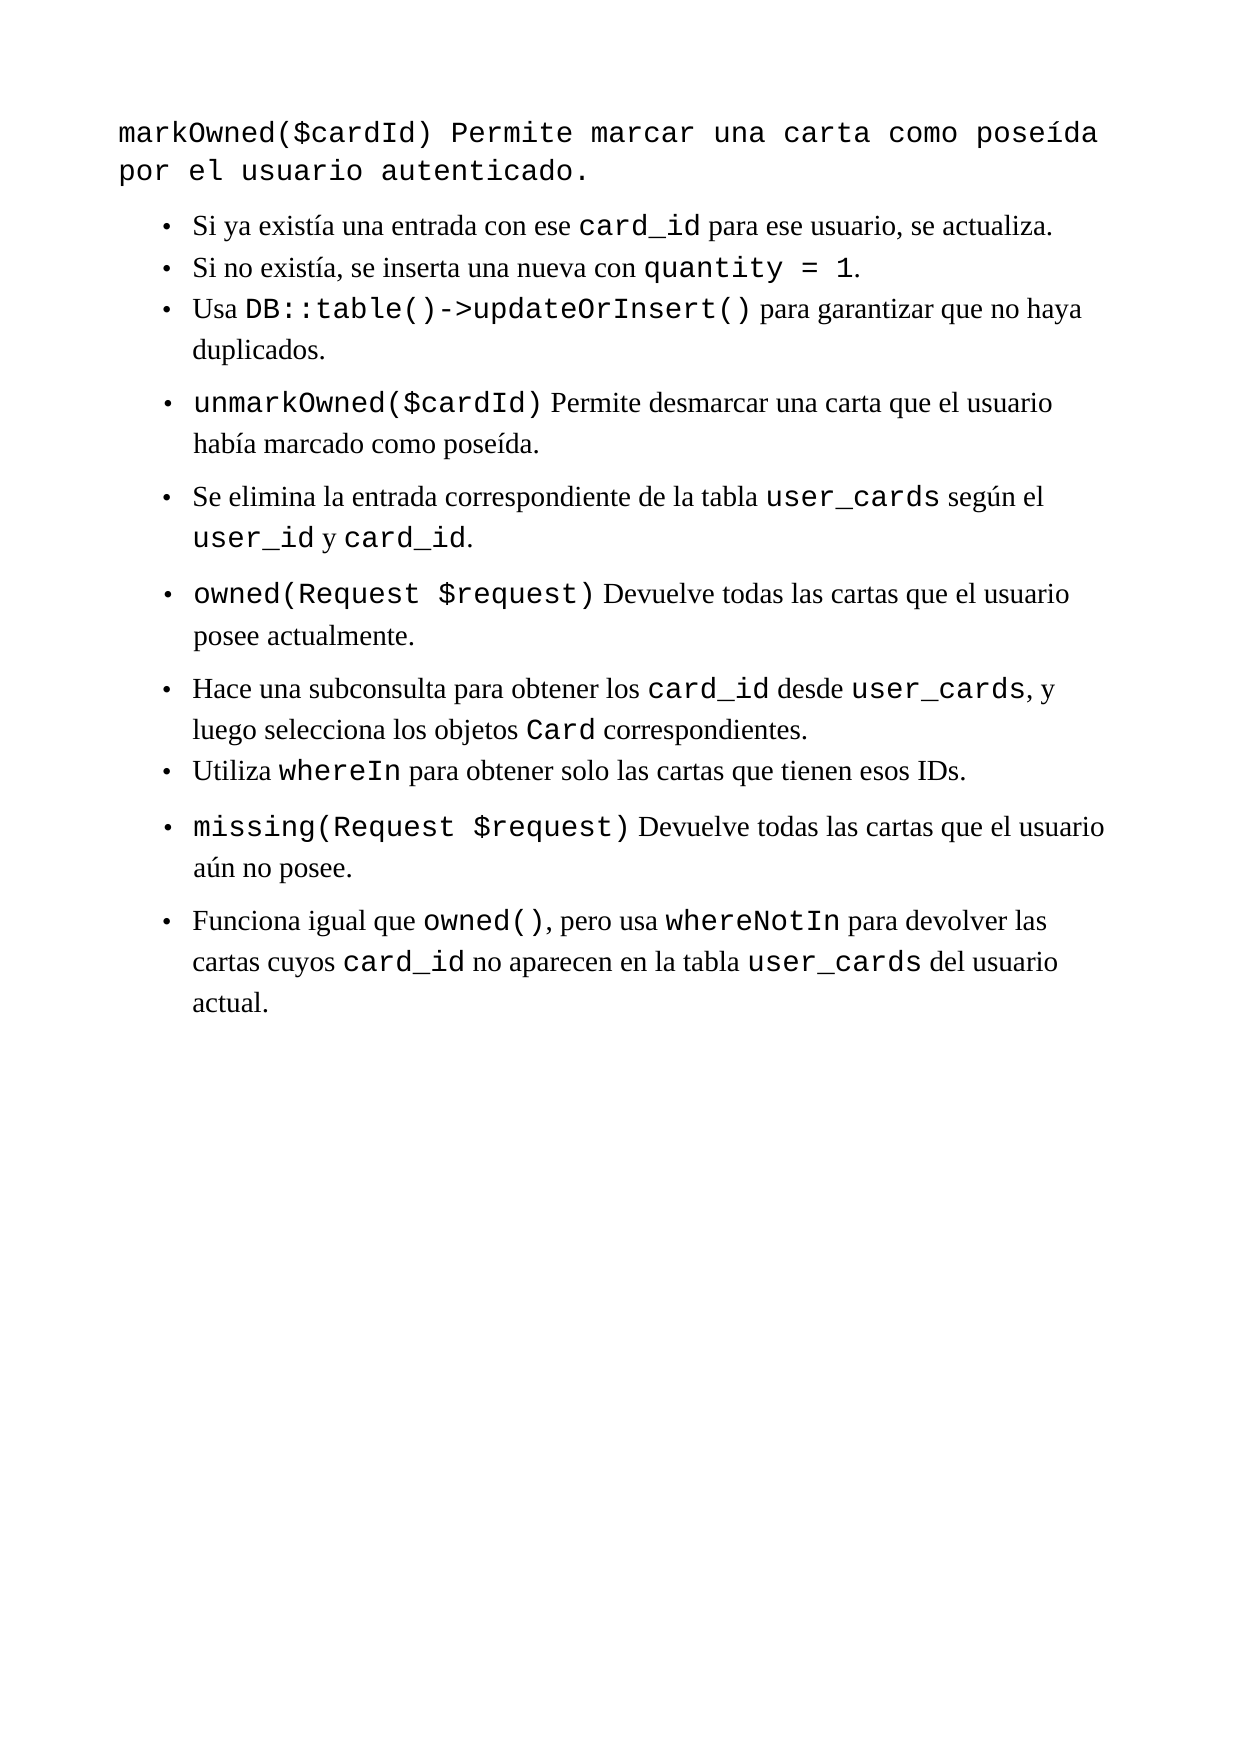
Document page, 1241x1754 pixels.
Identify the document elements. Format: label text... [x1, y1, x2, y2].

list Si no existía, se inserta una nueva con quantity = 1. [162, 250, 1122, 286]
text markOwned($cardId) Permite marcar una carta como poseída por el usuario autenticado. [118, 118, 1122, 189]
list Si ya existía una entrada con ese card_id para ese usuario, se actualiza. [162, 208, 1122, 244]
list Utiliza whereIn para obtener solo las cartas que tienen esos IDs. [162, 753, 1122, 789]
list unmarkOwned($cardId) Permite desmarcar una carta que el usuario había marcado como poseída. [164, 385, 1122, 460]
list Usa DB::table()->updateOrInsert() para garantizar que no haya duplicados. [162, 291, 1122, 366]
list Se elimina la entrada correspondiente de la tabla user_cards según el user_id y card_id. [162, 479, 1122, 557]
list Hace una subconsulta para obtener los card_id desde user_cards, y luego selecciona los objetos Card correspondientes. [162, 671, 1122, 748]
list Funciona igual que owned(), pero usa whereNotIn para devolver las cartas cuyos card_id no aparecen en la tabla user_cards del usuario actual. [162, 903, 1122, 1019]
list missing(Request $request) Devuelve todas las cartas que el usuario aún no posee. [164, 809, 1122, 884]
list owned(Request $request) Devuelve todas las cartas que el usuario posee actualmente. [164, 577, 1122, 651]
